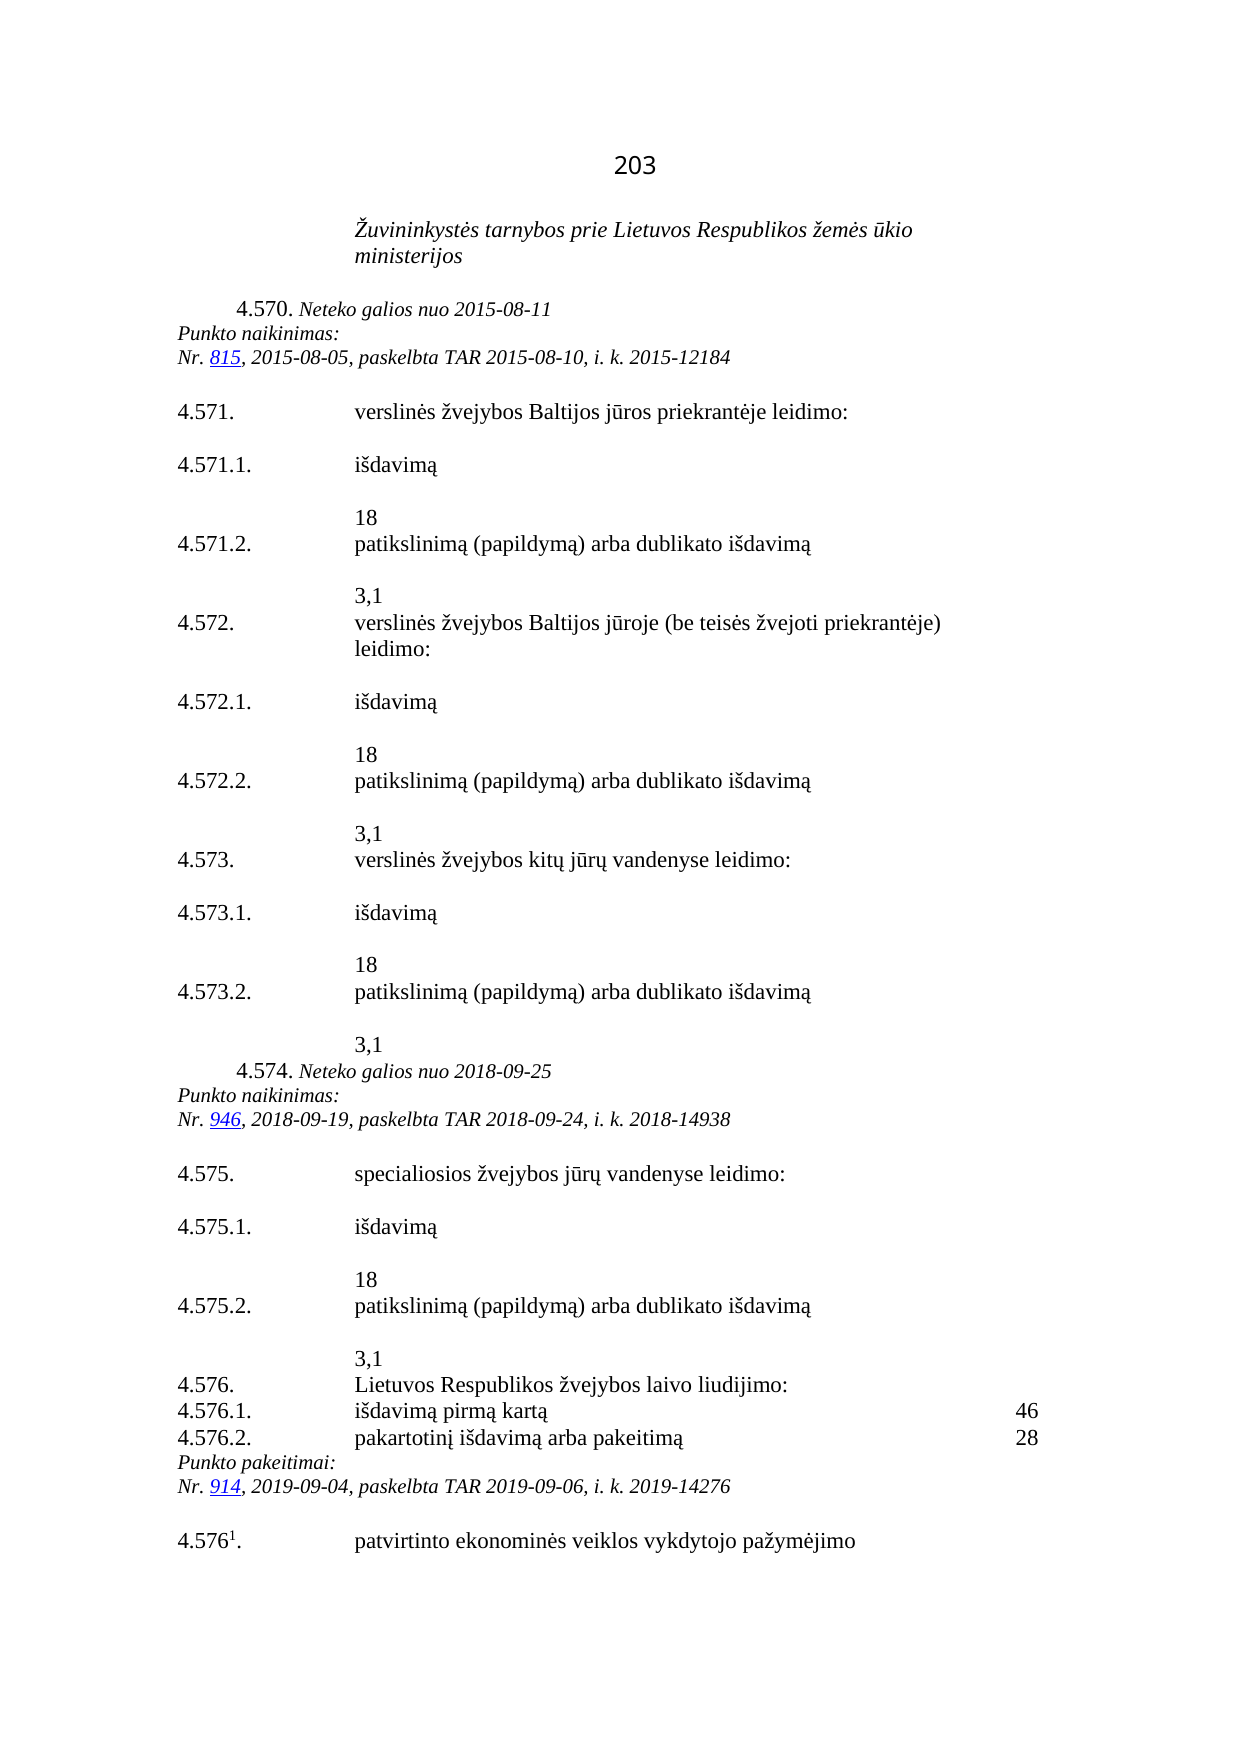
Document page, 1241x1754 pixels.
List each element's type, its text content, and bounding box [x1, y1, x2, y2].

text 4.576.2. pakartotinį išdavimą arba pakeitimą 28 [177, 1424, 1093, 1450]
text 4.572.1. išdavimą 18 [177, 688, 945, 767]
text 4.575. specialiosios žvejybos jūrų vandenyse leidimo: [177, 1160, 945, 1213]
text 4.576. Lietuvos Respublikos žvejybos laivo liudijimo: [177, 1371, 1093, 1397]
text Žuvininkystės tarnybos prie Lietuvos Respublikos žemės ūkio ministerijos [354, 216, 945, 295]
text Punkto pakeitimai: [177, 1450, 1093, 1474]
text Nr. 946, 2018-09-19, paskelbta TAR 2018-09-24, i. k. 2018-14938 [177, 1107, 1093, 1131]
text 4.570. Neteko galios nuo 2015-08-11 [177, 295, 1093, 321]
text 4.576.1. išdavimą pirmą kartą 46 [177, 1397, 1093, 1424]
text 4.574. Neteko galios nuo 2018-09-25 [177, 1057, 1093, 1083]
text 4.572.2. patikslinimą (papildymą) arba dublikato išdavimą 3,1 [177, 767, 945, 846]
text 4.572. verslinės žvejybos Baltijos jūroje (be teisės žvejoti priekrantėje) [177, 609, 945, 635]
text Punkto naikinimas: [177, 1083, 1093, 1107]
text 4.571.1. išdavimą 18 [177, 451, 945, 530]
text Nr. 914, 2019-09-04, paskelbta TAR 2019-09-06, i. k. 2019-14276 [177, 1474, 1093, 1498]
text Nr. 815, 2015-08-05, paskelbta TAR 2015-08-10, i. k. 2015-12184 [177, 345, 1093, 369]
text leidimo: [354, 635, 945, 688]
text 4.5761. patvirtinto ekonominės veiklos vykdytojo pažymėjimo [177, 1527, 945, 1553]
text 4.573.2. patikslinimą (papildymą) arba dublikato išdavimą 3,1 [177, 978, 945, 1057]
text Punkto naikinimas: [177, 321, 1093, 345]
text 4.575.2. patikslinimą (papildymą) arba dublikato išdavimą 3,1 [177, 1292, 945, 1371]
text 4.571.2. patikslinimą (papildymą) arba dublikato išdavimą 3,1 [177, 530, 945, 609]
text 4.575.1. išdavimą 18 [177, 1213, 945, 1292]
text 4.571. verslinės žvejybos Baltijos jūros priekrantėje leidimo: [177, 398, 945, 451]
text 4.573. verslinės žvejybos kitų jūrų vandenyse leidimo: [177, 846, 945, 899]
text 4.573.1. išdavimą 18 [177, 899, 945, 978]
